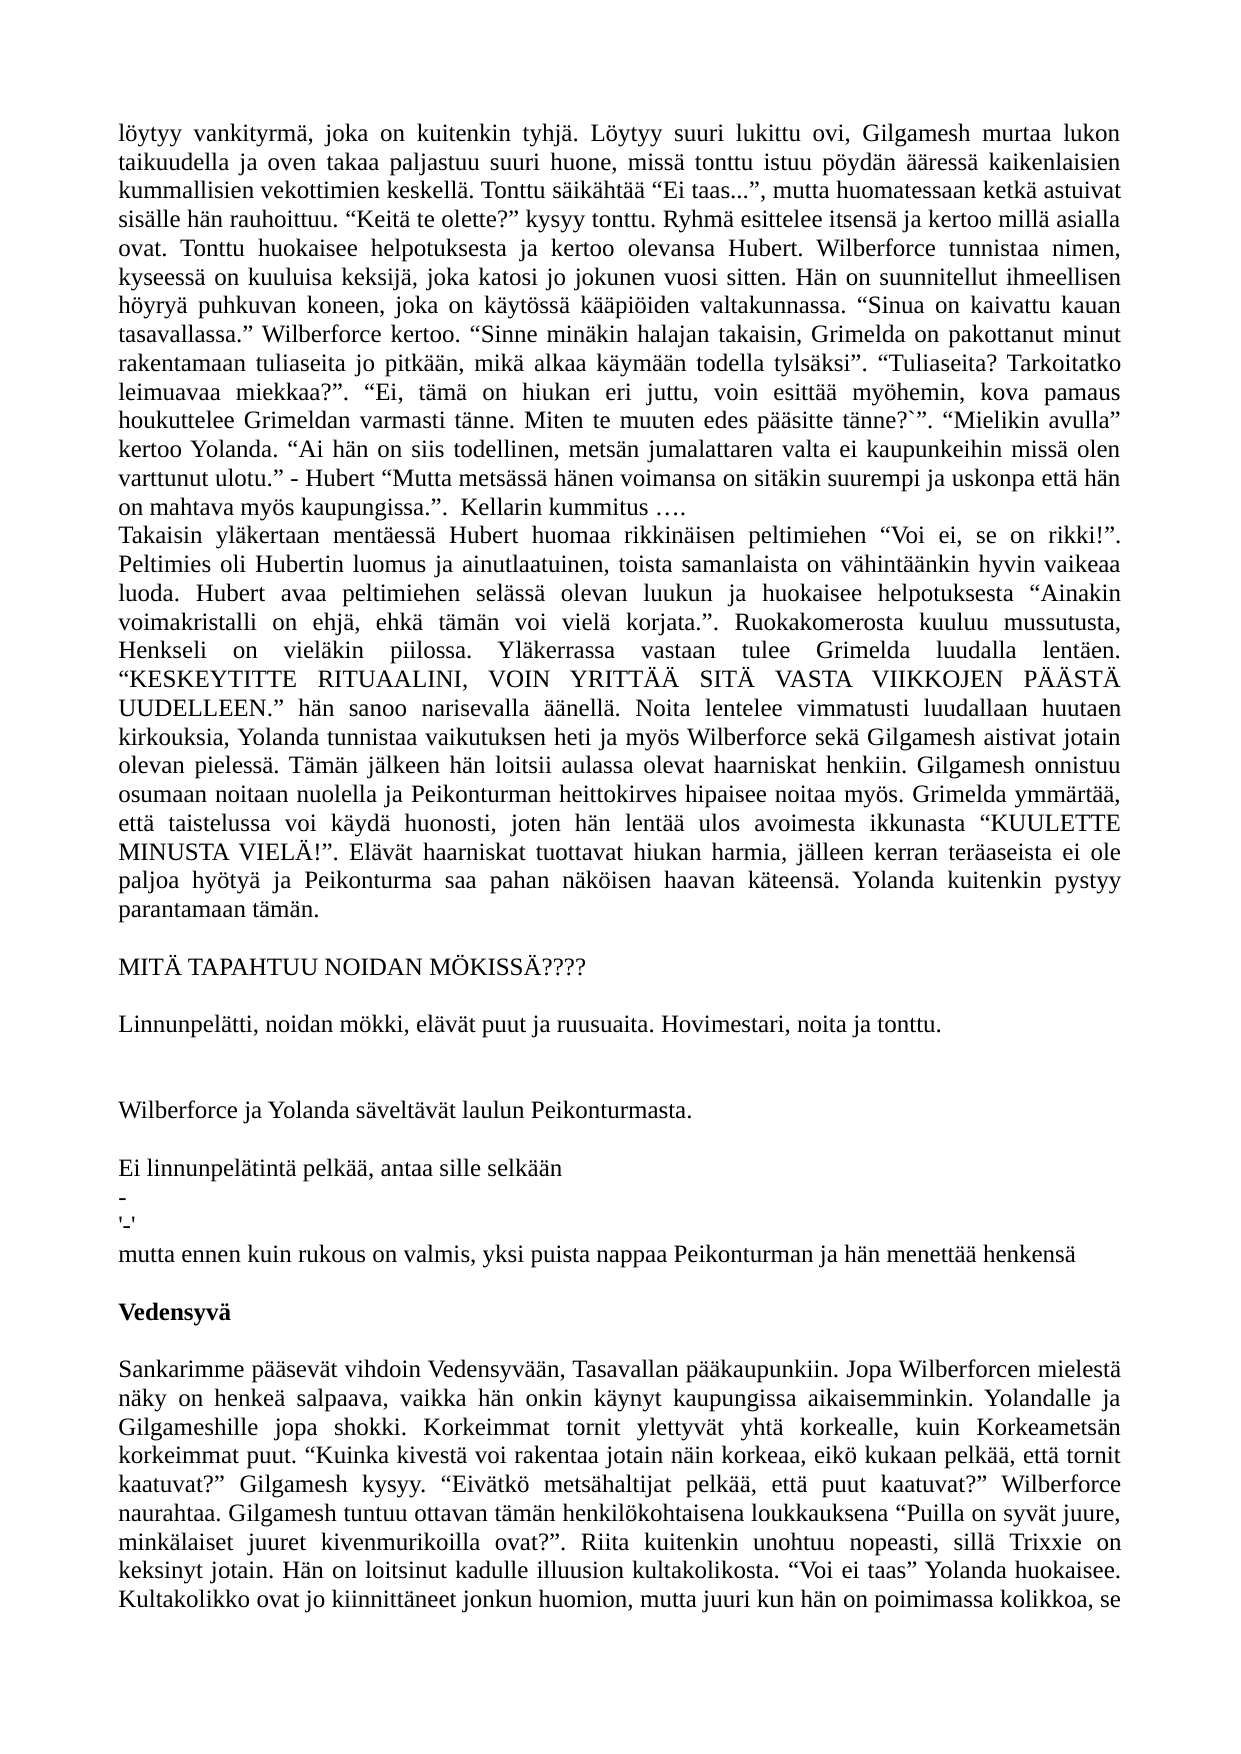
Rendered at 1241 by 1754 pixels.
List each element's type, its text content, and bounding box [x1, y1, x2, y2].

text mutta ennen kuin rukous on valmis, yksi puista nappaa Peikonturman ja hän menettää henkensä [118, 1239, 1122, 1268]
text MITÄ TAPAHTUU NOIDAN MÖKISSÄ???? [118, 952, 1122, 981]
text Takaisin yläkertaan mentäessä Hubert huomaa rikkinäisen peltimiehen “Voi ei, se on rikki!”. Peltimies oli Hubertin luomus ja ainutlaatuinen, toista samanlaista on vähintäänkin hyvin vaikeaa luoda. Hubert avaa peltimiehen selässä olevan luukun ja huokaisee helpotuksesta “Ainakin voimakristalli on ehjä, ehkä tämän voi vielä korjata.”. Ruokakomerosta kuuluu mussutusta, Henkseli on vieläkin piilossa. Yläkerrassa vastaan tulee Grimelda luudalla lentäen. “KESKEYTITTE RITUAALINI, VOIN YRITTÄÄ SITÄ VASTA VIIKKOJEN PÄÄSTÄ UUDELLEEN.” hän sanoo narisevalla äänellä. Noita lentelee vimmatusti luudallaan huutaen kirkouksia, Yolanda tunnistaa vaikutuksen heti ja myös Wilberforce sekä Gilgamesh aistivat jotain olevan pielessä. Tämän jälkeen hän loitsii aulassa olevat haarniskat henkiin. Gilgamesh onnistuu osumaan noitaan nuolella ja Peikonturman heittokirves hipaisee noitaa myös. Grimelda ymmärtää, että taistelussa voi käydä huonosti, joten hän lentää ulos avoimesta ikkunasta “KUULETTE MINUSTA VIELÄ!”. Elävät haarniskat tuottavat hiukan harmia, jälleen kerran teräaseista ei ole paljoa hyötyä ja Peikonturma saa pahan näköisen haavan käteensä. Yolanda kuitenkin pystyy parantamaan tämän. [118, 521, 1122, 923]
text Wilberforce ja Yolanda säveltävät laulun Peikonturmasta. [118, 1096, 1122, 1124]
text Linnunpelätti, noidan mökki, elävät puut ja ruusuaita. Hovimestari, noita ja tonttu. [118, 1009, 1122, 1038]
text - [118, 1182, 1122, 1211]
text Ei linnunpelätintä pelkää, antaa sille selkään [118, 1153, 1122, 1182]
text '-' [118, 1211, 1122, 1239]
text Vedensyvä [118, 1297, 1122, 1326]
text Sankarimme pääsevät vihdoin Vedensyvään, Tasavallan pääkaupunkiin. Jopa Wilberforcen mielestä näky on henkeä salpaava, vaikka hän onkin käynyt kaupungissa aikaisemminkin. Yolandalle ja Gilgameshille jopa shokki. Korkeimmat tornit ylettyvät yhtä korkealle, kuin Korkeametsän korkeimmat puut. “Kuinka kivestä voi rakentaa jotain näin korkeaa, eikö kukaan pelkää, että tornit kaatuvat?” Gilgamesh kysyy. “Eivätkö metsähaltijat pelkää, että puut kaatuvat?” Wilberforce naurahtaa. Gilgamesh tuntuu ottavan tämän henkilökohtaisena loukkauksena “Puilla on syvät juure, minkälaiset juuret kivenmurikoilla ovat?”. Riita kuitenkin unohtuu nopeasti, sillä Trixxie on keksinyt jotain. Hän on loitsinut kadulle illuusion kultakolikosta. “Voi ei taas” Yolanda huokaisee. Kultakolikko ovat jo kiinnittäneet jonkun huomion, mutta juuri kun hän on poimimassa kolikkoa, se [118, 1354, 1122, 1613]
text löytyy vankityrmä, joka on kuitenkin tyhjä. Löytyy suuri lukittu ovi, Gilgamesh murtaa lukon taikuudella ja oven takaa paljastuu suuri huone, missä tonttu istuu pöydän ääressä kaikenlaisien kummallisien vekottimien keskellä. Tonttu säikähtää “Ei taas...”, mutta huomatessaan ketkä astuivat sisälle hän rauhoittuu. “Keitä te olette?” kysyy tonttu. Ryhmä esittelee itsensä ja kertoo millä asialla ovat. Tonttu huokaisee helpotuksesta ja kertoo olevansa Hubert. Wilberforce tunnistaa nimen, kyseessä on kuuluisa keksijä, joka katosi jo jokunen vuosi sitten. Hän on suunnitellut ihmeellisen höyryä puhkuvan koneen, joka on käytössä kääpiöiden valtakunnassa. “Sinua on kaivattu kauan tasavallassa.” Wilberforce kertoo. “Sinne minäkin halajan takaisin, Grimelda on pakottanut minut rakentamaan tuliaseita jo pitkään, mikä alkaa käymään todella tylsäksi”. “Tuliaseita? Tarkoitatko leimuavaa miekkaa?”. “Ei, tämä on hiukan eri juttu, voin esittää myöhemin, kova pamaus houkuttelee Grimeldan varmasti tänne. Miten te muuten edes pääsitte tänne?`”. “Mielikin avulla” kertoo Yolanda. “Ai hän on siis todellinen, metsän jumalattaren valta ei kaupunkeihin missä olen varttunut ulotu.” - Hubert “Mutta metsässä hänen voimansa on sitäkin suurempi ja uskonpa että hän on mahtava myös kaupungissa.”. Kellarin kummitus …. [118, 118, 1122, 521]
